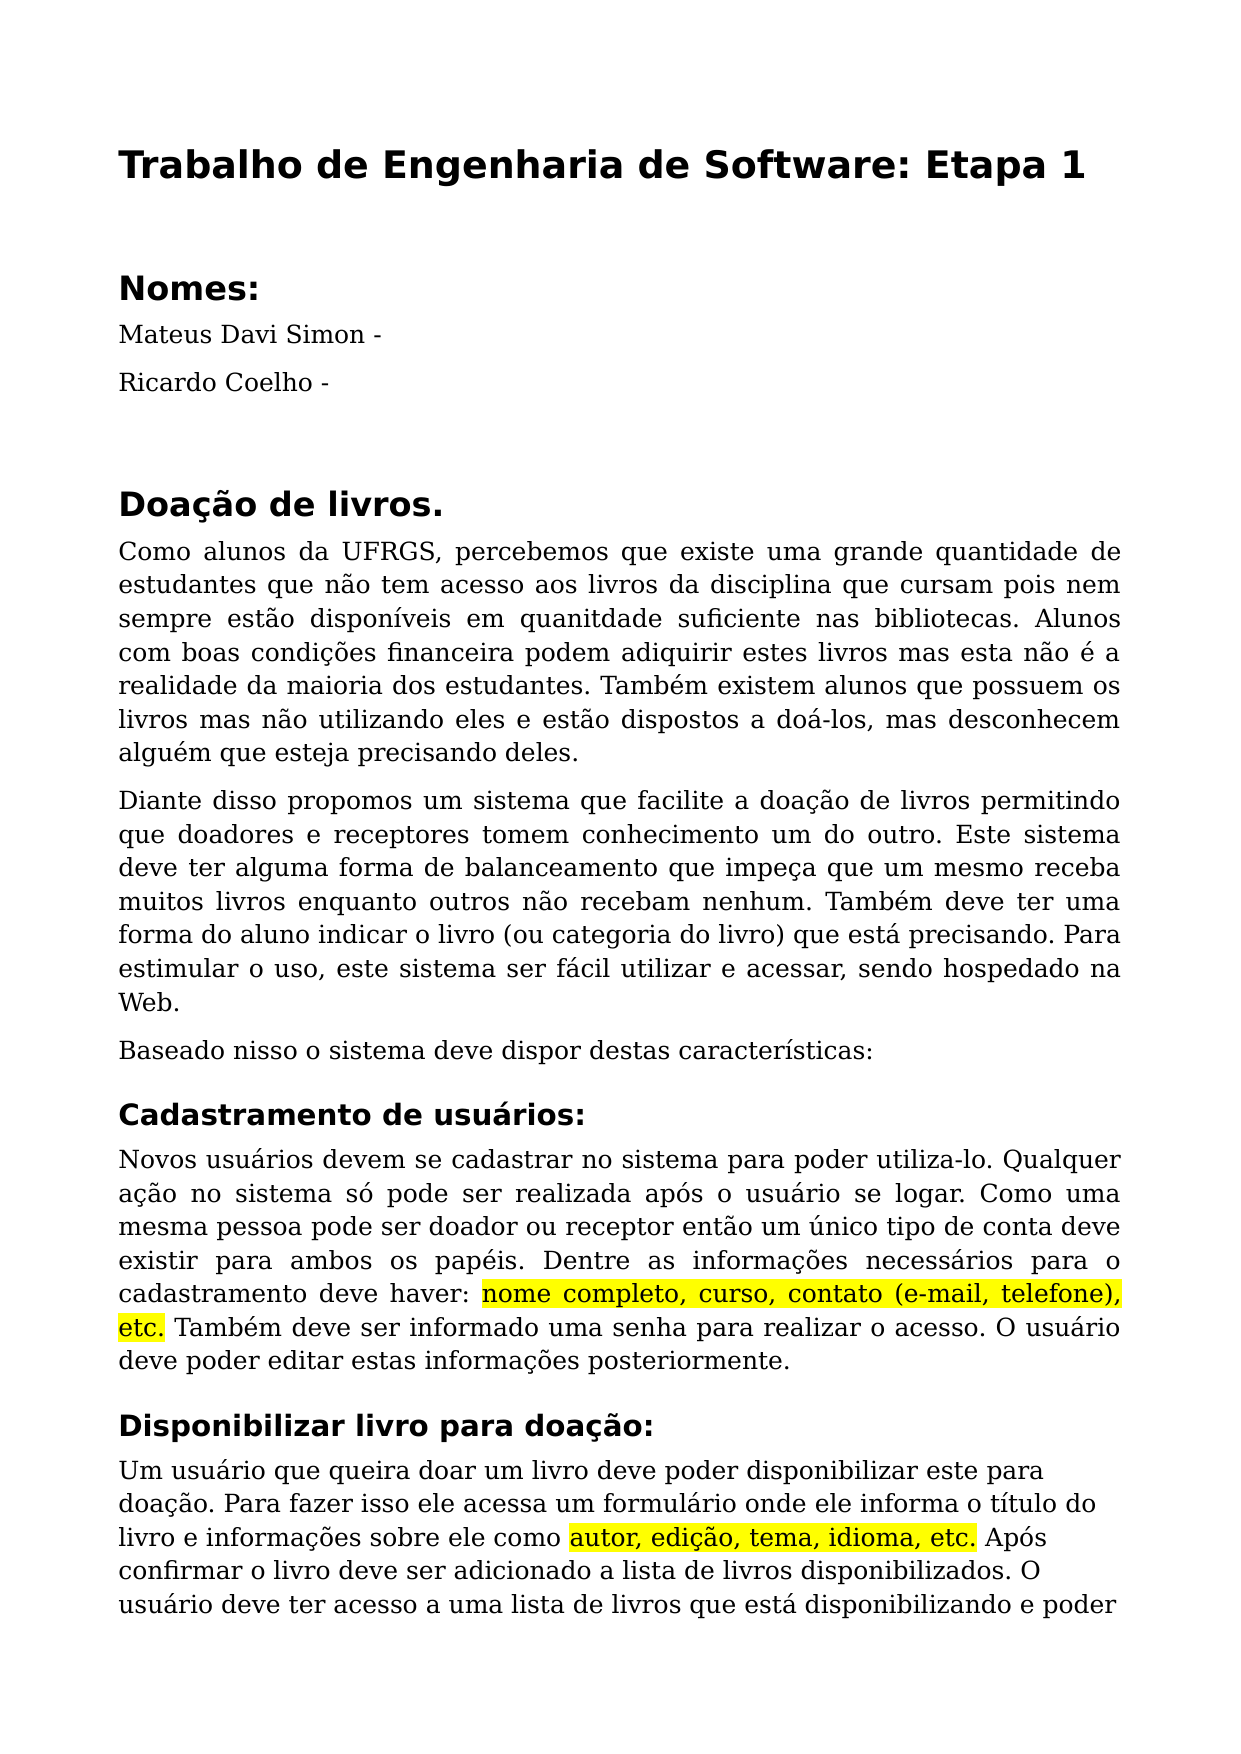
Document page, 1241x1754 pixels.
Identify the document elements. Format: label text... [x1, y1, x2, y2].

text Como alunos da UFRGS, percebemos que existe uma grande quantidade de estudantes que não tem acesso aos livros da disciplina que cursam pois nem sempre estão disponíveis em quanitdade suficiente nas bibliotecas. Alunos com boas condições financeira podem adiquirir estes livros mas esta não é a realidade da maioria dos estudantes. Também existem alunos que possuem os livros mas não utilizando eles e estão dispostos a doá-los, mas desconhecem alguém que esteja precisando deles. [118, 537, 1122, 767]
text Diante disso propomos um sistema que facilite a doação de livros permitindo que doadores e receptores tomem conhecimento um do outro. Este sistema deve ter alguma forma de balanceamento que impeça que um mesmo receba muitos livros enquanto outros não recebam nenhum. Também deve ter uma forma do aluno indicar o livro (ou categoria do livro) que está precisando. Para estimular o uso, este sistema ser fácil utilizar e acessar, sendo hospedado na Web. [118, 786, 1122, 1017]
subtitle Cadastramento de usuários: [118, 1098, 1122, 1133]
text Novos usuários devem se cadastrar no sistema para poder utiliza-lo. Qualquer ação no sistema só pode ser realizada após o usuário se logar. Como uma mesma pessoa pode ser doador ou receptor então um único tipo de conta deve existir para ambos os papéis. Dentre as informações necessários para o cadastramento deve haver: nome completo, curso, contato (e-mail, telefone), etc. Também deve ser informado uma senha para realizar o acesso. O usuário deve poder editar estas informações posteriormente. [118, 1145, 1122, 1376]
text Ricardo Coelho - [118, 368, 1122, 398]
subtitle Nomes: [118, 269, 1122, 308]
text Baseado nisso o sistema deve dispor destas características: [118, 1036, 1122, 1065]
subtitle Disponibilizar livro para doação: [118, 1409, 1122, 1443]
subtitle Doação de livros. [118, 486, 1122, 524]
text Mateus Davi Simon - [118, 320, 1122, 349]
text Um usuário que queira doar um livro deve poder disponibilizar este para doação. Para fazer isso ele acessa um formulário onde ele informa o título do livro e informações sobre ele como autor, edição, tema, idioma, etc. Após confirmar o livro deve ser adicionado a lista de livros disponibilizados. O usuário deve ter acesso a uma lista de livros que está disponibilizando e poder [118, 1456, 1122, 1619]
subtitle Trabalho de Engenharia de Software: Etapa 1 [118, 143, 1122, 187]
